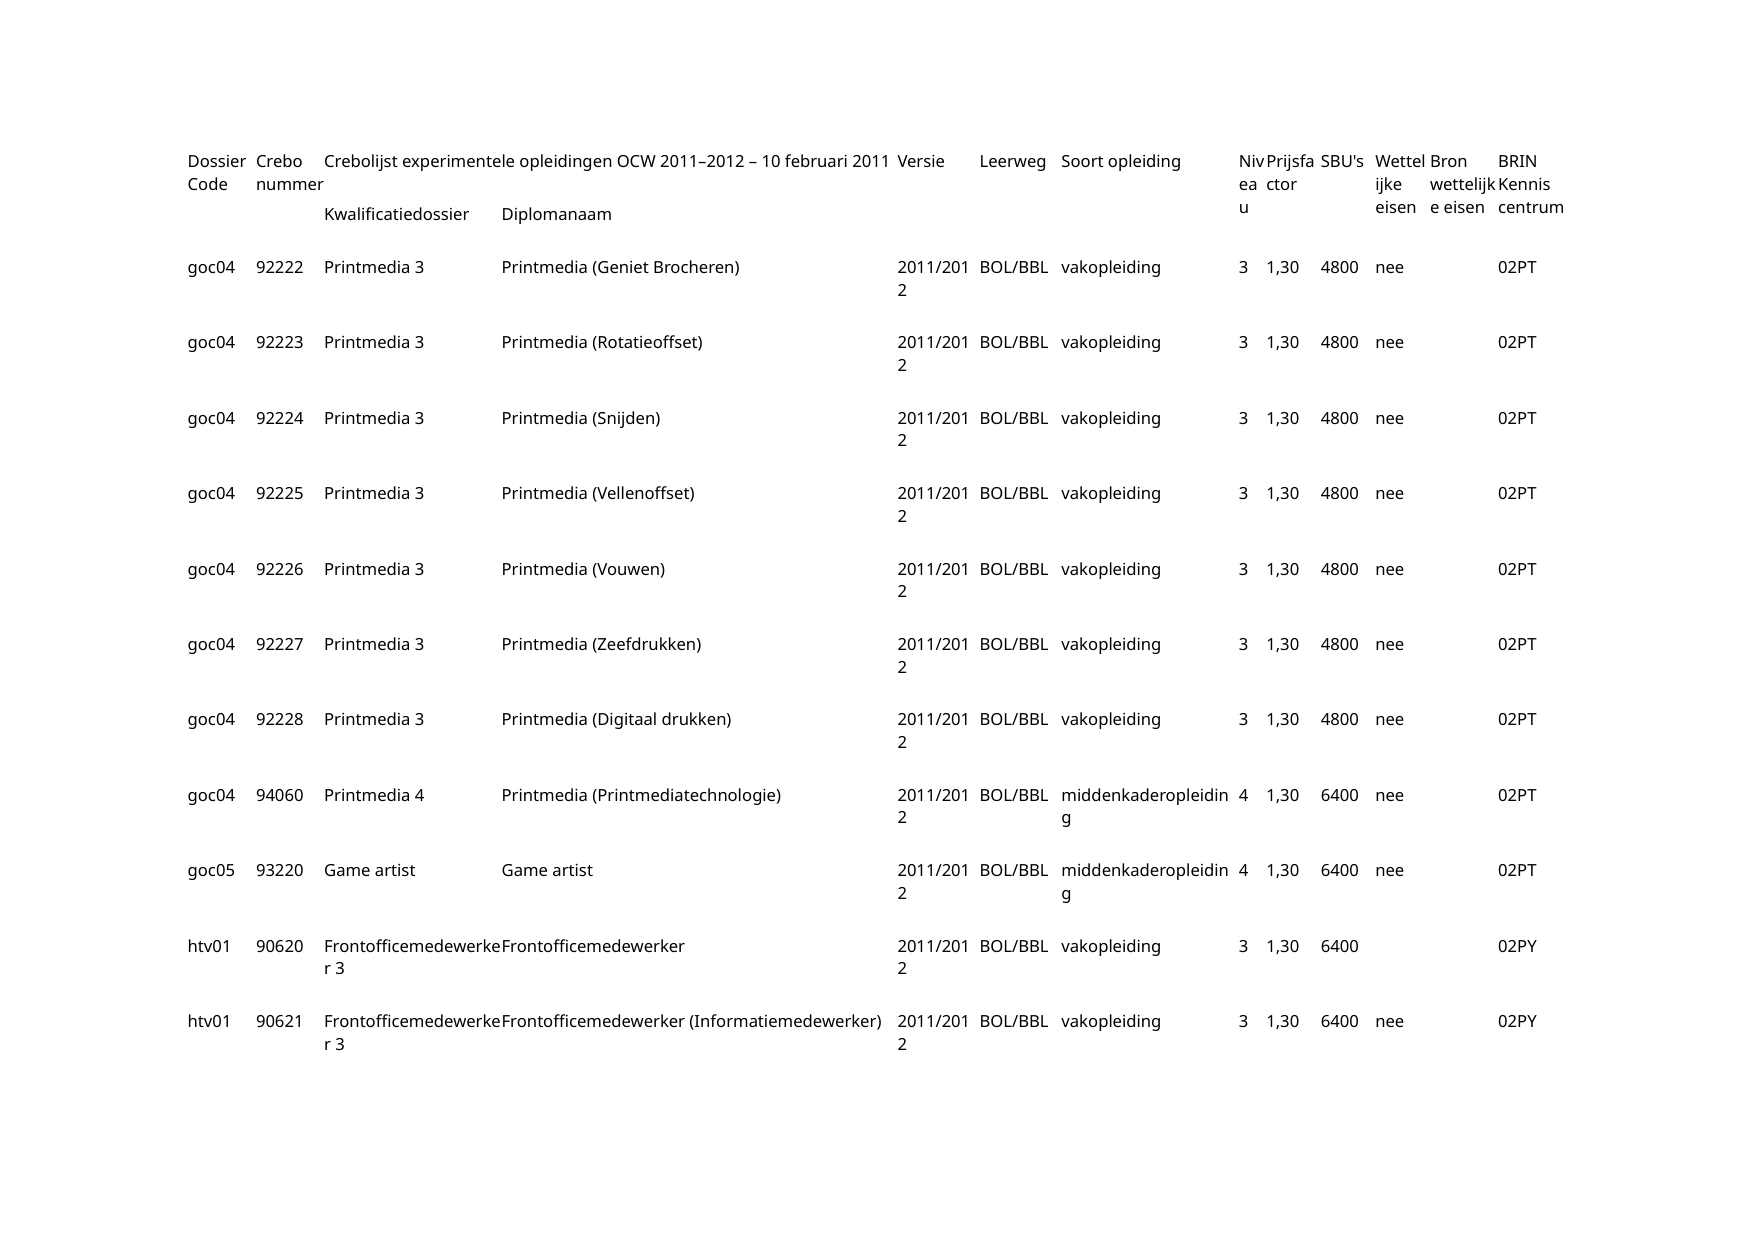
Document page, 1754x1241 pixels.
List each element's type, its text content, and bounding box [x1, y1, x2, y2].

table_cell 4800 [1321, 633, 1375, 708]
table_cell 1,30 [1266, 934, 1321, 1009]
table_header Bron wettelijke eisen [1430, 150, 1498, 255]
table_cell 4 [1239, 783, 1266, 859]
table_cell 02PT [1498, 633, 1566, 708]
table_cell 3 [1239, 482, 1266, 557]
table_cell 6400 [1321, 859, 1375, 934]
table_cell [1430, 255, 1498, 331]
table_cell Printmedia (Zeefdrukken) [501, 633, 897, 708]
table_header Wettelijke eisen [1375, 150, 1430, 255]
table_cell Printmedia (Vellenoffset) [501, 482, 897, 557]
table_cell 02PT [1498, 557, 1566, 632]
table_cell 02PT [1498, 783, 1566, 859]
table_cell 4800 [1321, 255, 1375, 331]
table_cell 92223 [256, 331, 324, 406]
table_cell BOL/BBL [979, 783, 1061, 859]
table_cell 2011/2012 [897, 783, 979, 859]
table_cell 02PT [1498, 255, 1566, 331]
table_cell goc04 [188, 557, 256, 632]
table_cell 02PT [1498, 482, 1566, 557]
table_cell nee [1375, 331, 1430, 406]
table_cell Printmedia 3 [324, 633, 501, 708]
table_cell goc04 [188, 783, 256, 859]
table_cell 4800 [1321, 557, 1375, 632]
table_cell 3 [1239, 1010, 1266, 1085]
table_cell 2011/2012 [897, 331, 979, 406]
table_header Crebolijst experimentele opleidingen OCW 2011–2012 – 10 februari 2011 [324, 150, 897, 203]
table_header Prijsfactor [1266, 150, 1321, 255]
table_header Leerweg [979, 150, 1061, 255]
table_cell Game artist [501, 859, 897, 934]
table_cell nee [1375, 708, 1430, 783]
table_cell 6400 [1321, 1010, 1375, 1085]
table_cell vakopleiding [1061, 331, 1239, 406]
table_cell nee [1375, 633, 1430, 708]
table_header BRIN Kennis centrum [1498, 150, 1566, 255]
table_cell 93220 [256, 859, 324, 934]
table_cell 2011/2012 [897, 859, 979, 934]
table_cell middenkaderopleiding [1061, 783, 1239, 859]
table_cell Printmedia (Digitaal drukken) [501, 708, 897, 783]
table_cell 3 [1239, 934, 1266, 1009]
table_cell 02PY [1498, 934, 1566, 1009]
table_cell nee [1375, 557, 1430, 632]
table_cell Printmedia (Geniet Brocheren) [501, 255, 897, 331]
table_cell Printmedia (Snijden) [501, 406, 897, 482]
table_cell 1,30 [1266, 331, 1321, 406]
table_header SBU's [1321, 150, 1375, 255]
table_cell Printmedia 3 [324, 255, 501, 331]
table_cell BOL/BBL [979, 1010, 1061, 1085]
table_cell goc04 [188, 633, 256, 708]
table_header Versie [897, 150, 979, 255]
table_cell htv01 [188, 934, 256, 1009]
table_cell htv01 [188, 1010, 256, 1085]
table_cell Kwalificatiedossier [324, 203, 501, 255]
table_cell BOL/BBL [979, 859, 1061, 934]
table_cell 1,30 [1266, 1010, 1321, 1085]
table_cell 92227 [256, 633, 324, 708]
table_cell 92224 [256, 406, 324, 482]
table_cell 2011/2012 [897, 633, 979, 708]
table_cell vakopleiding [1061, 633, 1239, 708]
table_cell 2011/2012 [897, 708, 979, 783]
table_cell BOL/BBL [979, 331, 1061, 406]
table_cell Printmedia 3 [324, 708, 501, 783]
table_cell Printmedia (Vouwen) [501, 557, 897, 632]
table_cell 3 [1239, 633, 1266, 708]
table_cell Printmedia 3 [324, 482, 501, 557]
table_cell 92226 [256, 557, 324, 632]
table_cell 1,30 [1266, 255, 1321, 331]
table_cell BOL/BBL [979, 557, 1061, 632]
table_header Niveau [1239, 150, 1266, 255]
table_cell Printmedia 4 [324, 783, 501, 859]
table_cell [1430, 331, 1498, 406]
table_cell 1,30 [1266, 406, 1321, 482]
table_cell 2011/2012 [897, 406, 979, 482]
table_cell goc04 [188, 708, 256, 783]
table_cell 2011/2012 [897, 934, 979, 1009]
table_cell 6400 [1321, 934, 1375, 1009]
table_cell 3 [1239, 255, 1266, 331]
table_cell Printmedia 3 [324, 406, 501, 482]
table_cell 90621 [256, 1010, 324, 1085]
table_cell vakopleiding [1061, 255, 1239, 331]
table_cell 92228 [256, 708, 324, 783]
table_cell Printmedia 3 [324, 557, 501, 632]
table_cell Diplomanaam [501, 203, 897, 255]
table_cell 3 [1239, 331, 1266, 406]
table_cell vakopleiding [1061, 482, 1239, 557]
table_cell 02PT [1498, 406, 1566, 482]
table_cell Frontofficemedewerker (Informatiemedewerker) [501, 1010, 897, 1085]
table_cell nee [1375, 1010, 1430, 1085]
table_cell 4800 [1321, 708, 1375, 783]
table_cell [1430, 406, 1498, 482]
table_cell BOL/BBL [979, 934, 1061, 1009]
table_cell vakopleiding [1061, 708, 1239, 783]
table_cell nee [1375, 255, 1430, 331]
table_cell Printmedia (Rotatieoffset) [501, 331, 897, 406]
table_cell [1430, 708, 1498, 783]
table_cell 02PT [1498, 708, 1566, 783]
table_cell 2011/2012 [897, 557, 979, 632]
table_cell [1430, 859, 1498, 934]
table_cell BOL/BBL [979, 482, 1061, 557]
table_header Crebo nummer [256, 150, 324, 255]
table_cell goc05 [188, 859, 256, 934]
table_cell BOL/BBL [979, 633, 1061, 708]
table_cell vakopleiding [1061, 406, 1239, 482]
table_cell [1430, 482, 1498, 557]
table_cell Game artist [324, 859, 501, 934]
table_cell 2011/2012 [897, 482, 979, 557]
table_header Dossier Code [188, 150, 256, 255]
table_cell [1375, 934, 1430, 1009]
table_cell nee [1375, 859, 1430, 934]
table_cell 02PT [1498, 859, 1566, 934]
table_cell nee [1375, 482, 1430, 557]
table_cell 02PY [1498, 1010, 1566, 1085]
table_cell [1430, 934, 1498, 1009]
table_cell goc04 [188, 406, 256, 482]
table_cell 4 [1239, 859, 1266, 934]
table_cell 92225 [256, 482, 324, 557]
table_cell [1430, 633, 1498, 708]
table_cell [1430, 557, 1498, 632]
table_cell Frontofficemedewerker 3 [324, 934, 501, 1009]
table_cell 94060 [256, 783, 324, 859]
table_cell nee [1375, 783, 1430, 859]
table_cell goc04 [188, 482, 256, 557]
table_cell 2011/2012 [897, 1010, 979, 1085]
table_cell 4800 [1321, 406, 1375, 482]
table_cell 92222 [256, 255, 324, 331]
table_cell 90620 [256, 934, 324, 1009]
table_cell Frontofficemedewerker [501, 934, 897, 1009]
table_cell goc04 [188, 331, 256, 406]
table_cell goc04 [188, 255, 256, 331]
table_cell BOL/BBL [979, 708, 1061, 783]
table_cell BOL/BBL [979, 406, 1061, 482]
table_cell [1430, 1010, 1498, 1085]
table_cell 1,30 [1266, 633, 1321, 708]
table_cell vakopleiding [1061, 1010, 1239, 1085]
table_cell 3 [1239, 406, 1266, 482]
table_cell 1,30 [1266, 783, 1321, 859]
table_cell 2011/2012 [897, 255, 979, 331]
table_cell 4800 [1321, 482, 1375, 557]
table_cell Printmedia (Printmediatechnologie) [501, 783, 897, 859]
table_cell nee [1375, 406, 1430, 482]
table_cell middenkaderopleiding [1061, 859, 1239, 934]
table_cell BOL/BBL [979, 255, 1061, 331]
table_cell [1430, 783, 1498, 859]
table_cell vakopleiding [1061, 934, 1239, 1009]
table_cell 3 [1239, 557, 1266, 632]
table_cell 1,30 [1266, 482, 1321, 557]
table_cell 02PT [1498, 331, 1566, 406]
table_cell 1,30 [1266, 557, 1321, 632]
table_cell 1,30 [1266, 708, 1321, 783]
table_cell 3 [1239, 708, 1266, 783]
table_cell Printmedia 3 [324, 331, 501, 406]
table_header Soort opleiding [1061, 150, 1239, 255]
table_cell 1,30 [1266, 859, 1321, 934]
table_cell 6400 [1321, 783, 1375, 859]
table_cell vakopleiding [1061, 557, 1239, 632]
table_cell Frontofficemedewerker 3 [324, 1010, 501, 1085]
table_cell 4800 [1321, 331, 1375, 406]
